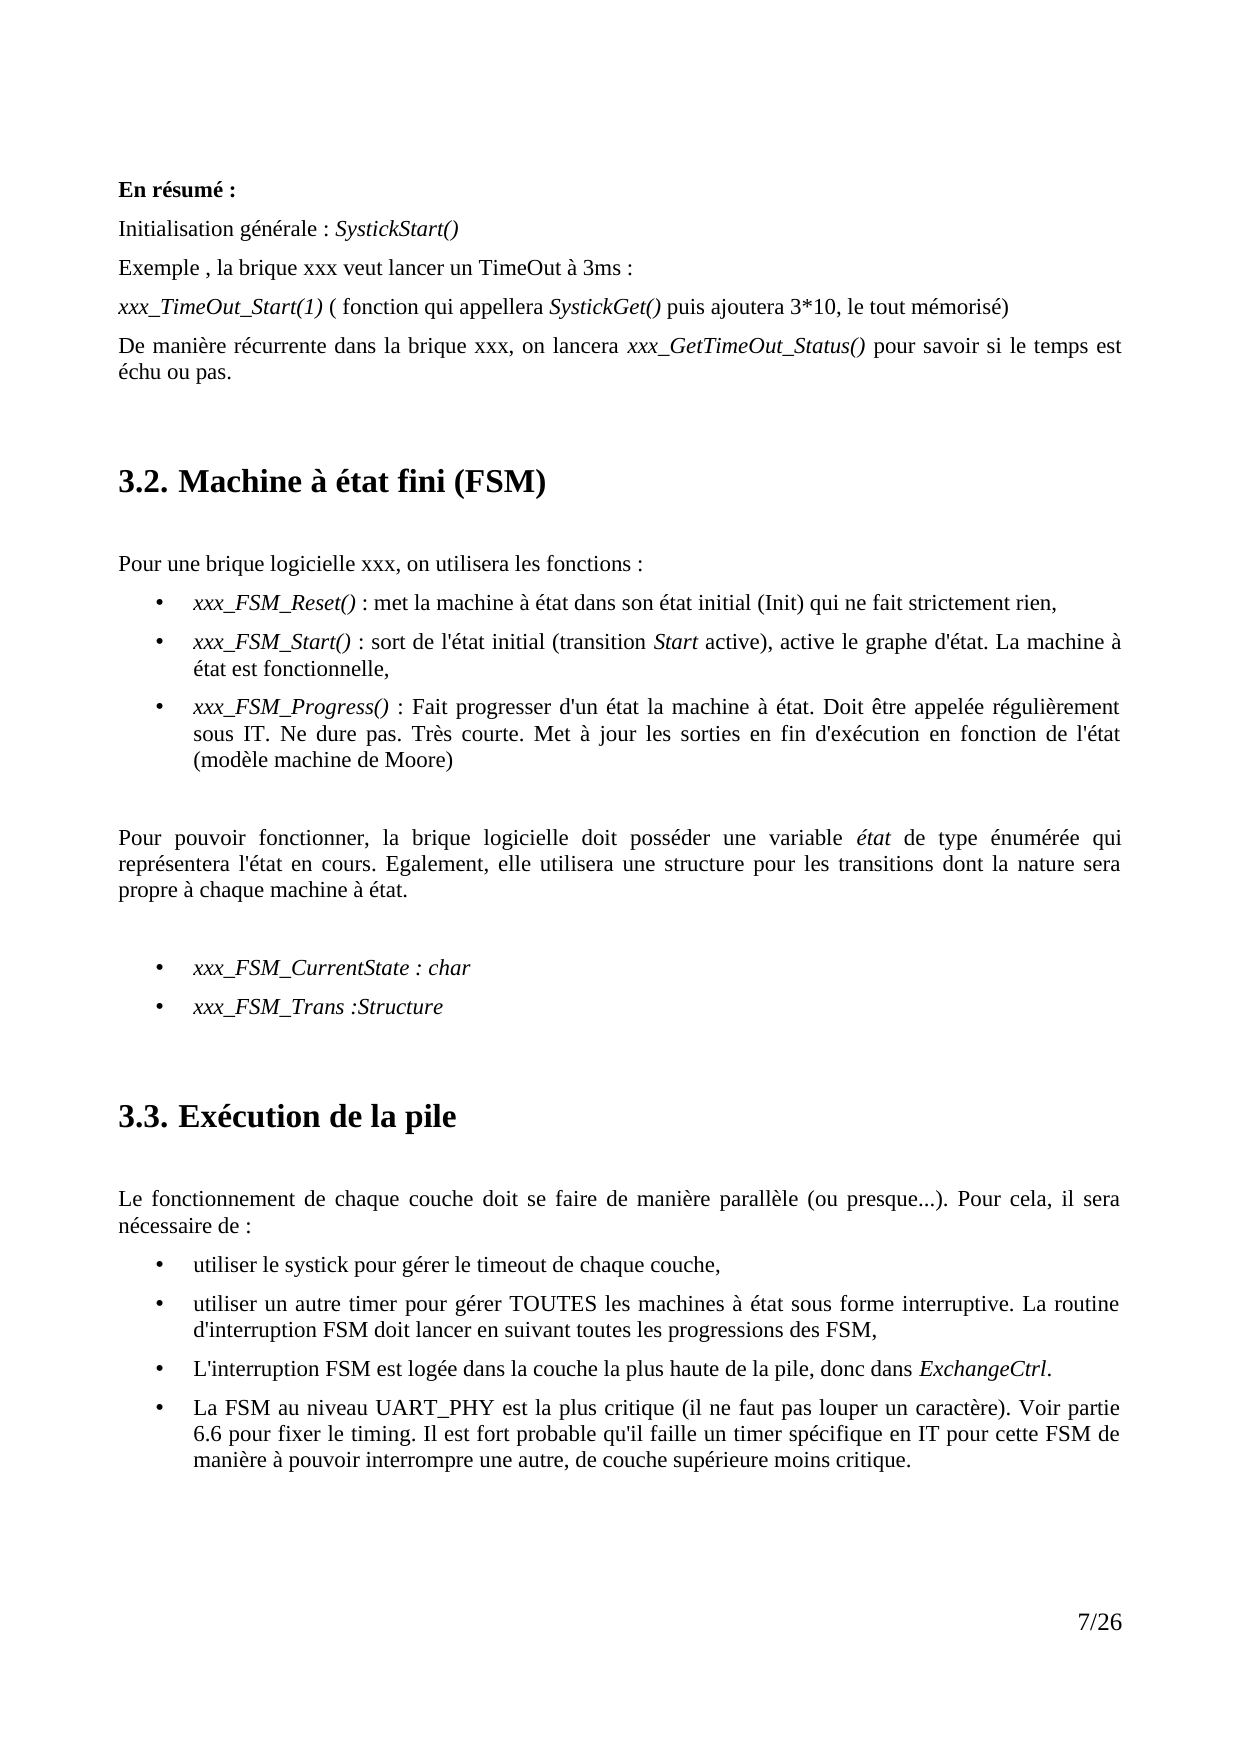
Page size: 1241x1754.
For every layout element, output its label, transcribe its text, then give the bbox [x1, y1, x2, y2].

subtitle Machine à état fini (FSM) [118, 461, 1122, 499]
text Pour une brique logicielle xxx, on utilisera les fonctions : [118, 551, 1122, 577]
text Le fonctionnement de chaque couche doit se faire de manière parallèle (ou presque...). Pour cela, il sera nécessaire de : [118, 1186, 1122, 1238]
text De manière récurrente dans la brique xxx, on lancera xxx_GetTimeOut_Status() pour savoir si le temps est échu ou pas. [118, 332, 1122, 384]
text En résumé : [118, 176, 1122, 203]
text xxx_TimeOut_Start(1) ( fonction qui appellera SystickGet() puis ajoutera 3*10, le tout mémorisé) [118, 293, 1122, 319]
list xxx_FSM_Start() : sort de l'état initial (transition Start active), active le graphe d'état. La machine à état est fonctionnelle, [156, 628, 1122, 681]
list La FSM au niveau UART_PHY est la plus critique (il ne faut pas louper un caractère). Voir partie 6.6 pour fixer le timing. Il est fort probable qu'il faille un timer spécifique en IT pour cette FSM de manière à pouvoir interrompre une autre, de couche supérieure moins critique. [156, 1394, 1122, 1473]
list xxx_FSM_CurrentState : char [156, 954, 1122, 981]
list utiliser le systick pour gérer le timeout de chaque couche, [156, 1251, 1122, 1277]
list xxx_FSM_Trans :Structure [156, 993, 1122, 1019]
text Pour pouvoir fonctionner, la brique logicielle doit posséder une variable état de type énumérée qui représentera l'état en cours. Egalement, elle utilisera une structure pour les transitions dont la nature sera propre à chaque machine à état. [118, 824, 1122, 903]
list utiliser un autre timer pour gérer TOUTES les machines à état sous forme interruptive. La routine d'interruption FSM doit lancer en suivant toutes les progressions des FSM, [156, 1289, 1122, 1342]
subtitle Exécution de la pile [118, 1096, 1122, 1134]
list L'interruption FSM est logée dans la couche la plus haute de la pile, donc dans ExchangeCtrl. [156, 1355, 1122, 1381]
text Exemple , la brique xxx veut lancer un TimeOut à 3ms : [118, 254, 1122, 280]
list xxx_FSM_Reset() : met la machine à état dans son état initial (Init) qui ne fait strictement rien, [156, 589, 1122, 616]
list xxx_FSM_Progress() : Fait progresser d'un état la machine à état. Doit être appelée régulièrement sous IT. Ne dure pas. Très courte. Met à jour les sorties en fin d'exécution en fonction de l'état (modèle machine de Moore) [156, 693, 1122, 772]
text Initialisation générale : SystickStart() [118, 215, 1122, 242]
